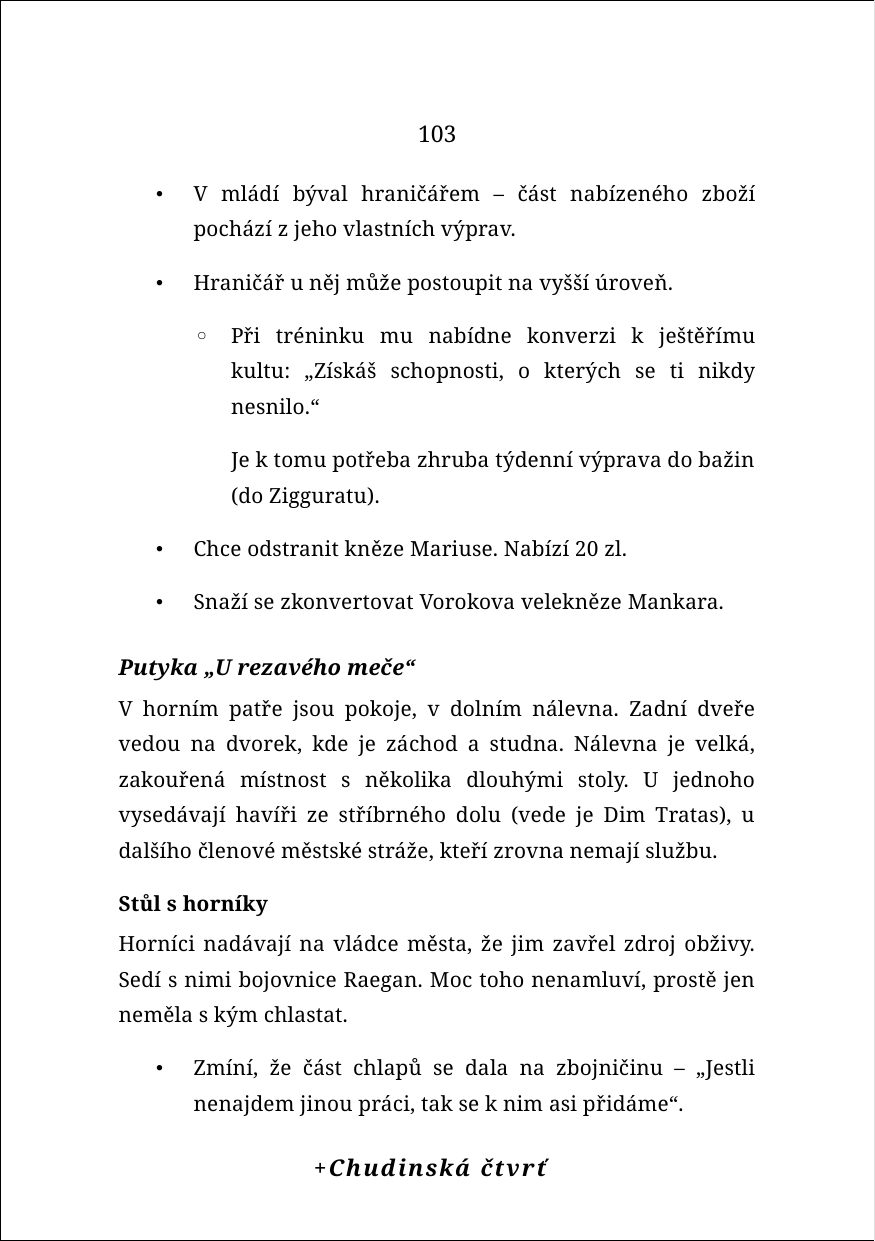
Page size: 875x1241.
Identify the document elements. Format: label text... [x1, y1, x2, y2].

list Hraničář u něj může postoupit na vyšší úroveň. [156, 268, 756, 296]
subtitle Stůl s horníky [118, 889, 756, 917]
subtitle Putyka „U rezavého meče“ [118, 652, 756, 682]
text Horníci nadávají na vládce města, že jim zavřel zdroj obživy. Sedí s nimi bojovnice Raegan. Moc toho nenamluví, prostě jen neměla s kým chlastat. [118, 929, 756, 1029]
list Chce odstranit kněze Mariuse. Nabízí 20 zl. [156, 534, 756, 562]
list Zmíní, že část chlapů se dala na zbojničinu – „Jestli nenajdem jinou práci, tak se k nim asi přidáme“. [156, 1053, 756, 1117]
list Snaží se zkonvertovat Vorokova velekněze Mankara. [156, 587, 756, 616]
list Je k tomu potřeba zhruba týdenní výprava do bažin (do Zigguratu). [193, 445, 756, 509]
list V mládí býval hraničářem – část nabízeného zboží pochází z jeho vlastních výprav. [156, 179, 756, 243]
text V horním patře jsou pokoje, v dolním nálevna. Zadní dveře vedou na dvorek, kde je záchod a studna. Nálevna je velká, zakouřená místnost s několika dlouhými stoly. U jednoho vysedávají havíři ze stříbrného dolu (vede je Dim Tratas), u dalšího členové městské stráže, kteří zrovna nemají službu. [118, 694, 756, 864]
list Při tréninku mu nabídne konverzi k ještěřímu kultu: „Získáš schopnosti, o kterých se ti nikdy nesnilo.“ [193, 321, 756, 420]
